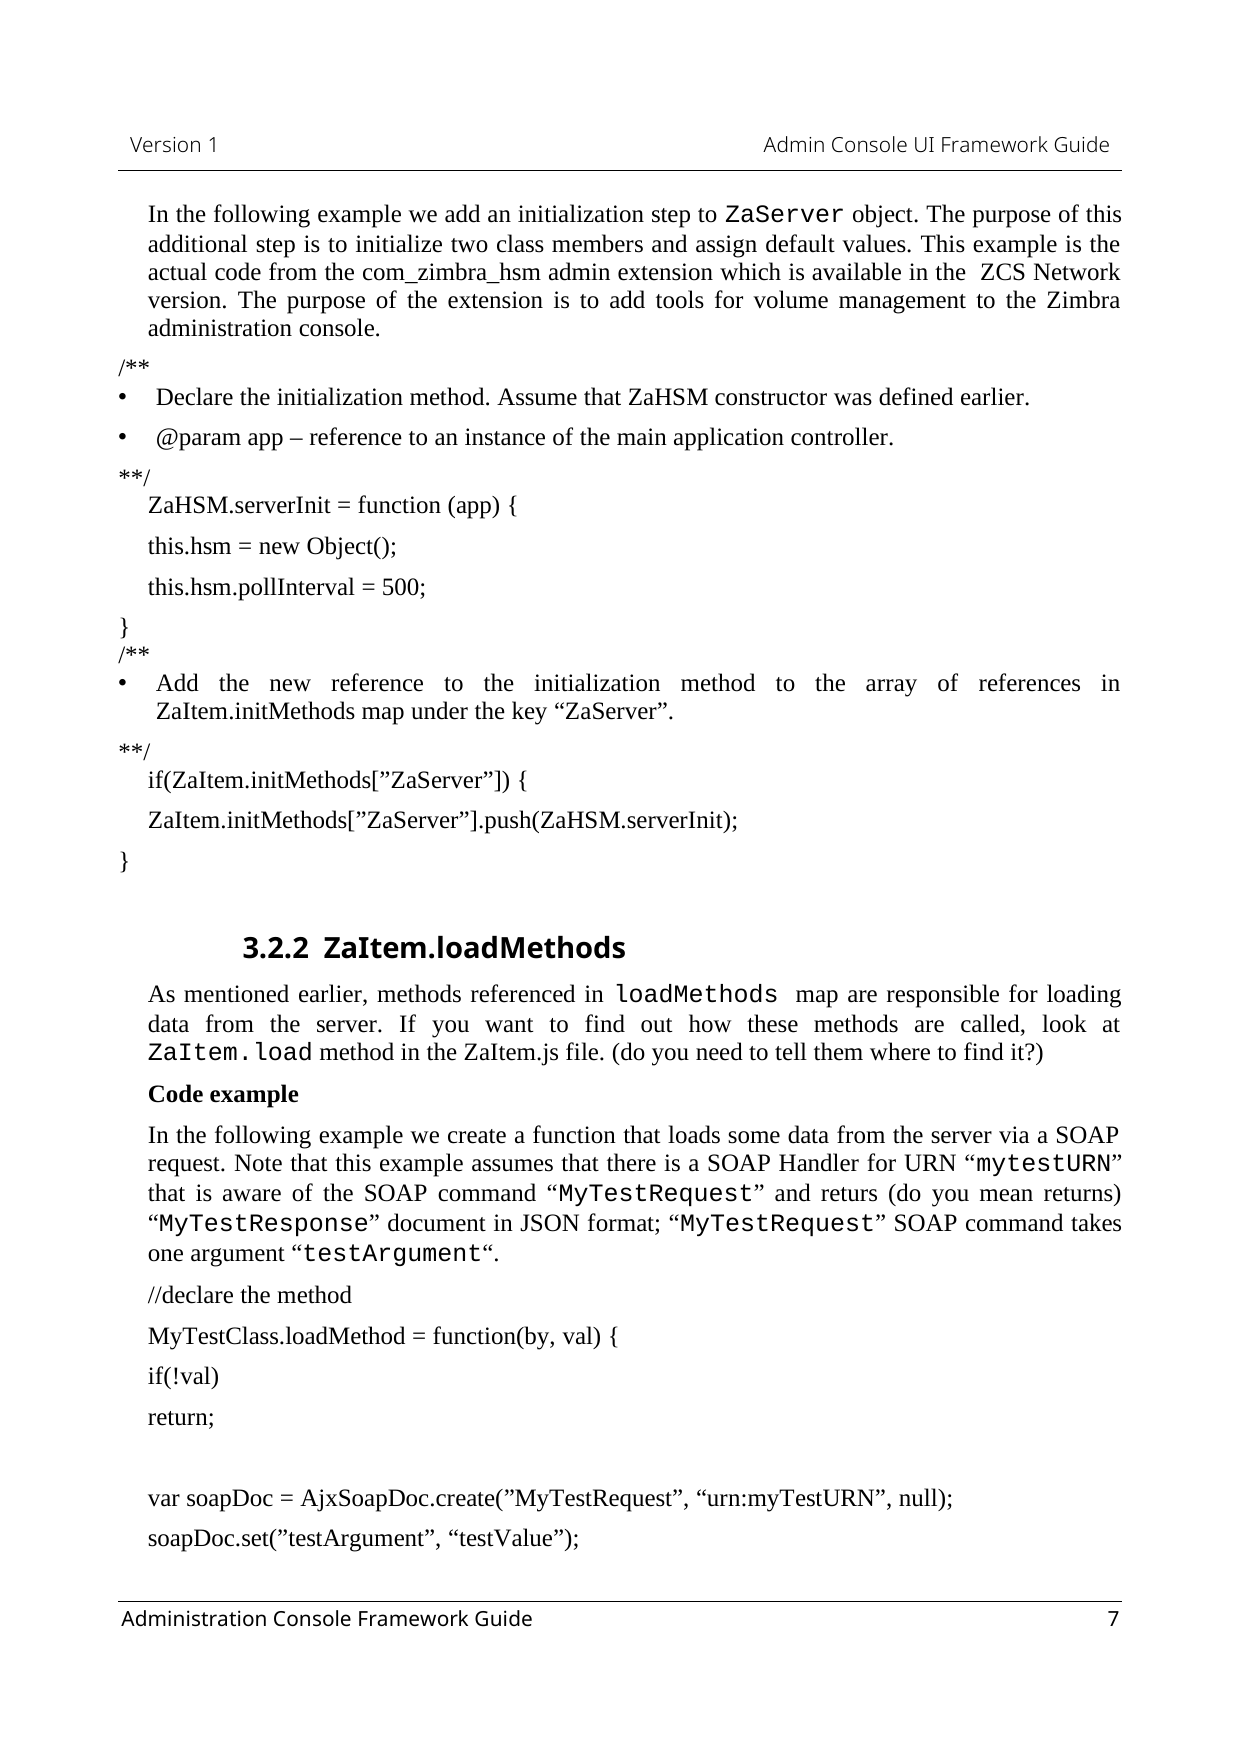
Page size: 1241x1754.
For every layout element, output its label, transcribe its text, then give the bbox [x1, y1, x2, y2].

text var soapDoc = AjxSoapDoc.create(”MyTestRequest”, “urn:myTestURN”, null); [148, 1484, 1122, 1512]
text /** [118, 641, 1122, 669]
list • Add the new reference to the initialization method to the array of references in ZaItem.initMethods map under the key “ZaServer”. [118, 669, 1122, 725]
text this.hsm.pollInterval = 500; [148, 572, 1122, 601]
text /** [118, 354, 1122, 382]
text In the following example we add an initialization step to ZaServer object. The purpose of this additional step is to initialize two class members and assign default values. This example is the actual code from the com_zimbra_hsm admin extension which is available in the ZCS Network version. The purpose of the extension is to add tools for volume management to the Zimbra administration console. [148, 200, 1122, 342]
text soapDoc.set(”testArgument”, “testValue”); [148, 1524, 1122, 1552]
text ZaHSM.serverInit = function (app) { [148, 491, 1122, 519]
list • Declare the initialization method. Assume that ZaHSM constructor was defined earlier. [118, 382, 1122, 410]
text return; [148, 1403, 1122, 1431]
text ZaItem.initMethods[”ZaServer”].push(ZaHSM.serverInit); [148, 806, 1122, 834]
text MyTestClass.loadMethod = function(by, val) { [148, 1322, 1122, 1350]
subtitle ZaItem.loadMethods [242, 928, 1122, 967]
text **/ [118, 738, 1122, 766]
text } [118, 847, 1122, 875]
list • @param app – reference to an instance of the main application controller. [118, 423, 1122, 451]
text this.hsm = new Object(); [148, 532, 1122, 560]
text As mentioned earlier, methods referenced in loadMethods map are responsible for loading data from the server. If you want to find out how these methods are called, look at ZaItem.load method in the ZaItem.js file. (do you need to tell them where to find it?) [148, 980, 1122, 1068]
text if(!val) [148, 1362, 1122, 1390]
text if(ZaItem.initMethods[”ZaServer”]) { [148, 766, 1122, 794]
text Code example [148, 1080, 1122, 1108]
text In the following example we create a function that loads some data from the server via a SOAP request. Note that this example assumes that there is a SOAP Handler for URN “mytestURN” that is aware of the SOAP command “MyTestRequest” and returs (do you mean returns) “MyTestResponse” document in JSON format; “MyTestRequest” SOAP command takes one argument “testArgument“. [148, 1121, 1122, 1269]
text } [118, 613, 1122, 641]
text **/ [118, 463, 1122, 491]
text //declare the method [148, 1281, 1122, 1309]
